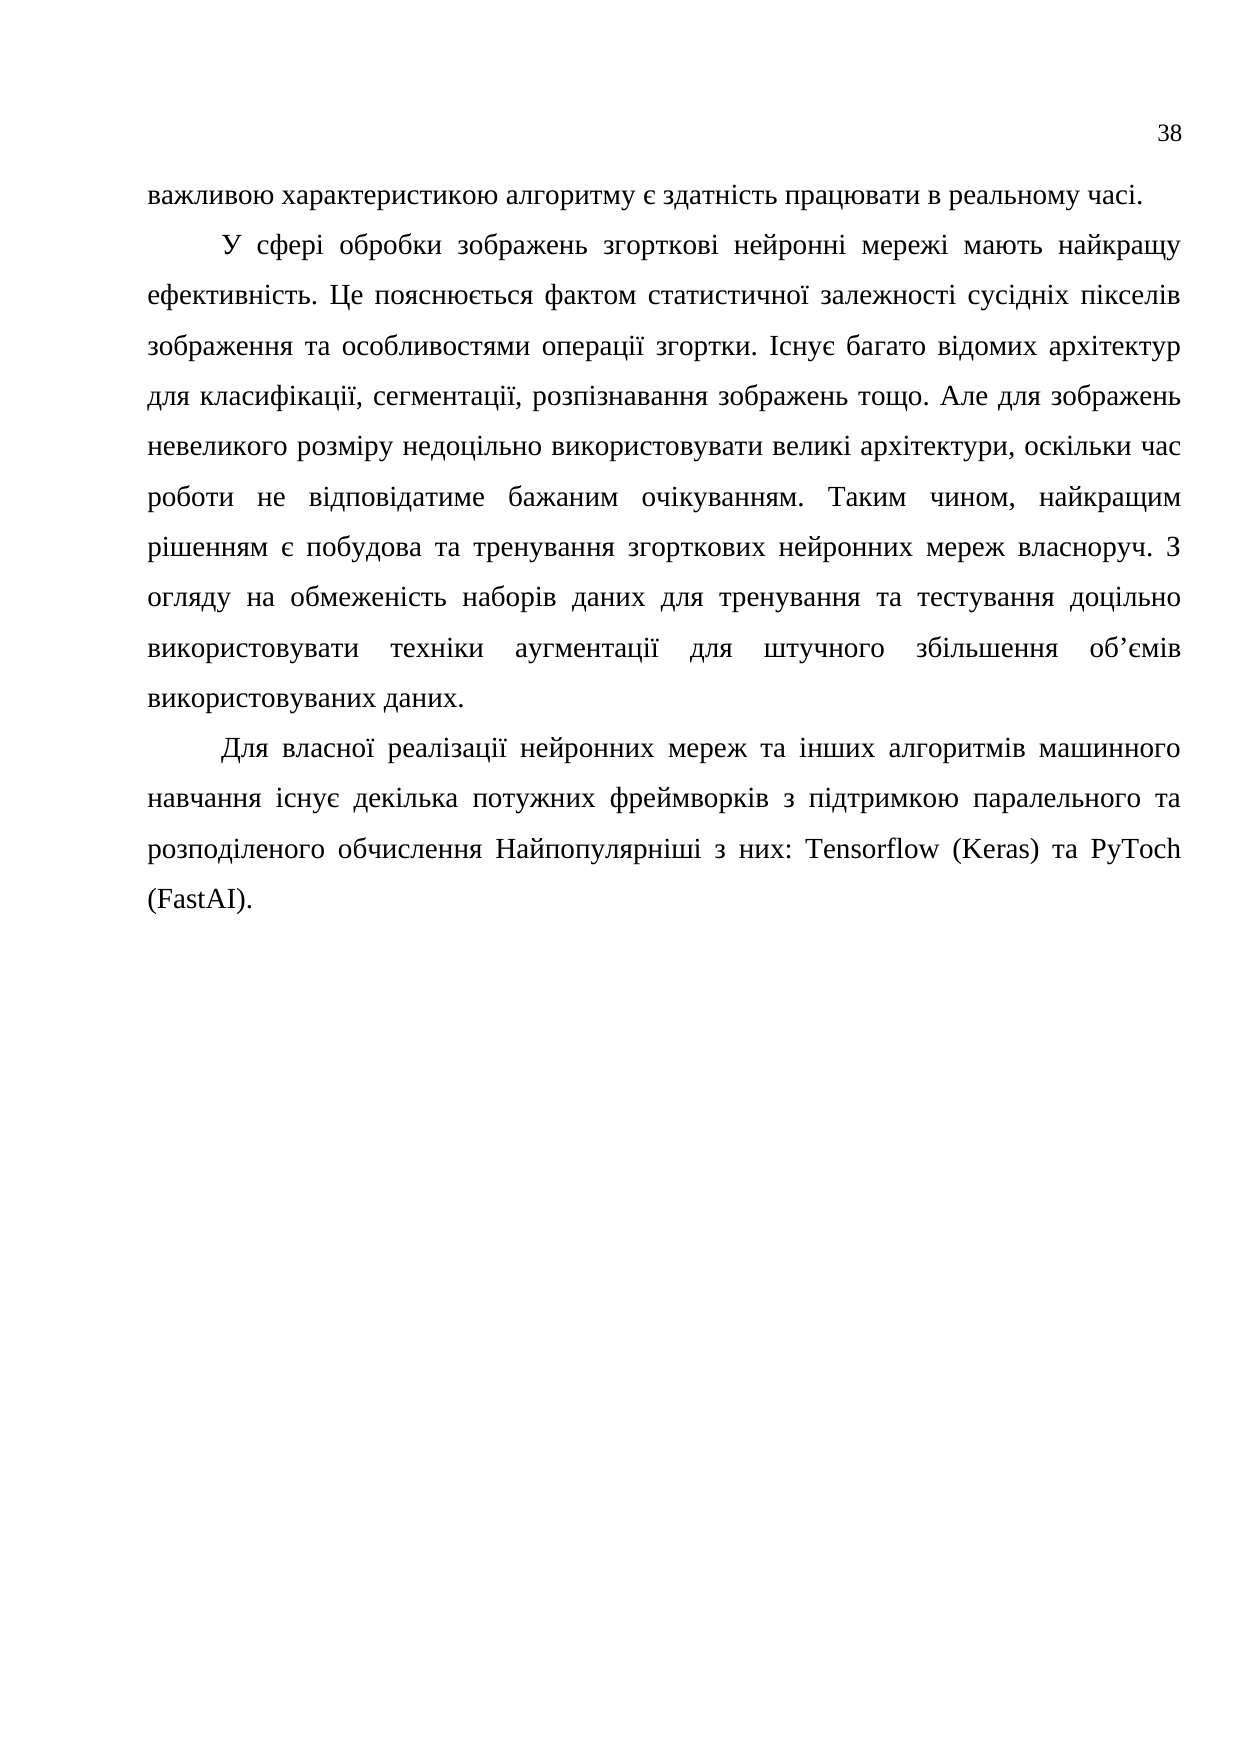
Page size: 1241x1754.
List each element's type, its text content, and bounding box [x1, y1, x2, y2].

text У сфері обробки зображень згорткові нейронні мережі мають найкращу ефективність. Це пояснюється фактом статистичної залежності сусідніх пікселів зображення та особливостями операції згортки. Існує багато відомих архітектур для класифікації, сегментації, розпізнавання зображень тощо. Але для зображень невеликого розміру недоцільно використовувати великі архітектури, оскільки час роботи не відповідатиме бажаним очікуванням. Таким чином, найкращим рішенням є побудова та тренування згорткових нейронних мереж власноруч. З огляду на обмеженість наборів даних для тренування та тестування доцільно використовувати техніки аугментації для штучного збільшення об’ємів використовуваних даних. [147, 227, 1182, 713]
text Для власної реалізації нейронних мереж та інших алгоритмів машинного навчання існує декілька потужних фреймворків з підтримкою паралельного та розподіленого обчислення Найпопулярніші з них: Tensorflow (Keras) та PyToch (FastAI). [147, 730, 1182, 915]
text важливою характеристикою алгоритму є здатність працювати в реальному часі. [147, 177, 1182, 210]
